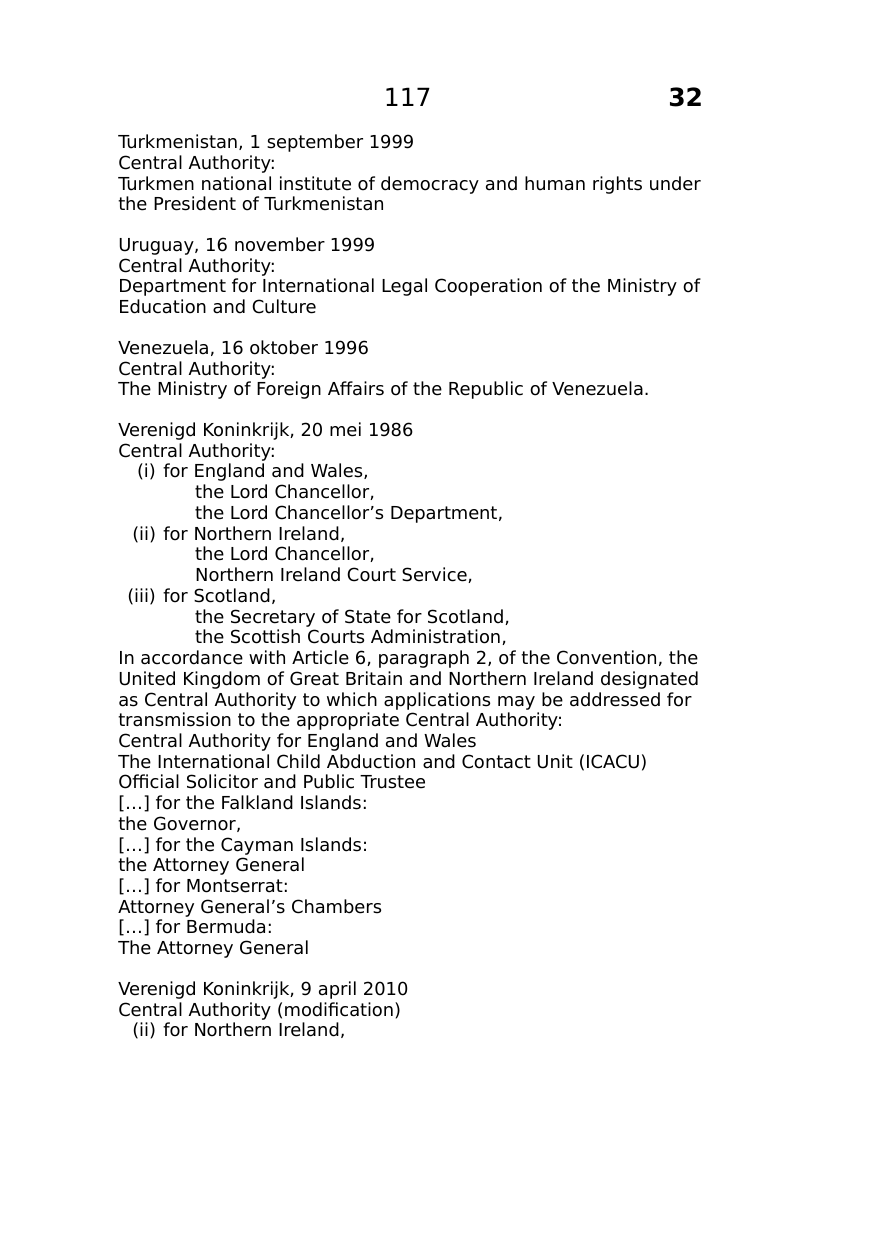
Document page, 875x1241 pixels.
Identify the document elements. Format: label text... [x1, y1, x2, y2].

text Venezuela, 16 oktober 1996 [118, 338, 703, 358]
text (i) for England and Wales, [118, 461, 703, 482]
text […] for Montserrat: [118, 876, 703, 897]
text Central Authority for England and Wales [118, 731, 703, 752]
text the Secretary of State for Scotland, [195, 606, 703, 627]
text the Lord Chancellor, [195, 482, 703, 503]
text Attorney General’s Chambers [118, 897, 703, 917]
text (ii) for Northern Ireland, [118, 523, 703, 544]
text The International Child Abduction and Contact Unit (ICACU) [118, 752, 703, 772]
text the Attorney General [118, 855, 703, 876]
text Central Authority: [118, 441, 703, 461]
text the Governor, [118, 814, 703, 834]
text the Lord Chancellor, [195, 544, 703, 565]
text the Scottish Courts Administration, [195, 627, 703, 648]
text (iii) for Scotland, [118, 586, 703, 606]
text The Ministry of Foreign Affairs of the Republic of Venezuela. [118, 379, 703, 400]
text Northern Ireland Court Service, [195, 565, 703, 586]
text the Lord Chancellor’s Department, [195, 503, 703, 523]
text Uruguay, 16 november 1999 [118, 235, 703, 256]
text […] for the Cayman Islands: [118, 834, 703, 855]
text Central Authority: [118, 256, 703, 276]
text Verenigd Koninkrijk, 9 april 2010 [118, 979, 703, 999]
text […] for the Falkland Islands: [118, 793, 703, 814]
text The Attorney General [118, 938, 703, 959]
text Turkmenistan, 1 september 1999 [118, 132, 703, 153]
text Central Authority: [118, 358, 703, 379]
text Turkmen national institute of democracy and human rights under the President of Turkmenistan [118, 173, 703, 215]
text […] for Bermuda: [118, 917, 703, 938]
text Verenigd Koninkrijk, 20 mei 1986 [118, 420, 703, 441]
text Official Solicitor and Public Trustee [118, 772, 703, 793]
text In accordance with Article 6, paragraph 2, of the Convention, the United Kingdom of Great Britain and Northern Ireland designated as Central Authority to which applications may be addressed for transmission to the appropriate Central Authority: [118, 648, 703, 731]
text Department for International Legal Cooperation of the Ministry of Education and Culture [118, 276, 703, 318]
text Central Authority (modification) [118, 999, 703, 1020]
text Central Authority: [118, 153, 703, 173]
text (ii) for Northern Ireland, [118, 1020, 703, 1041]
